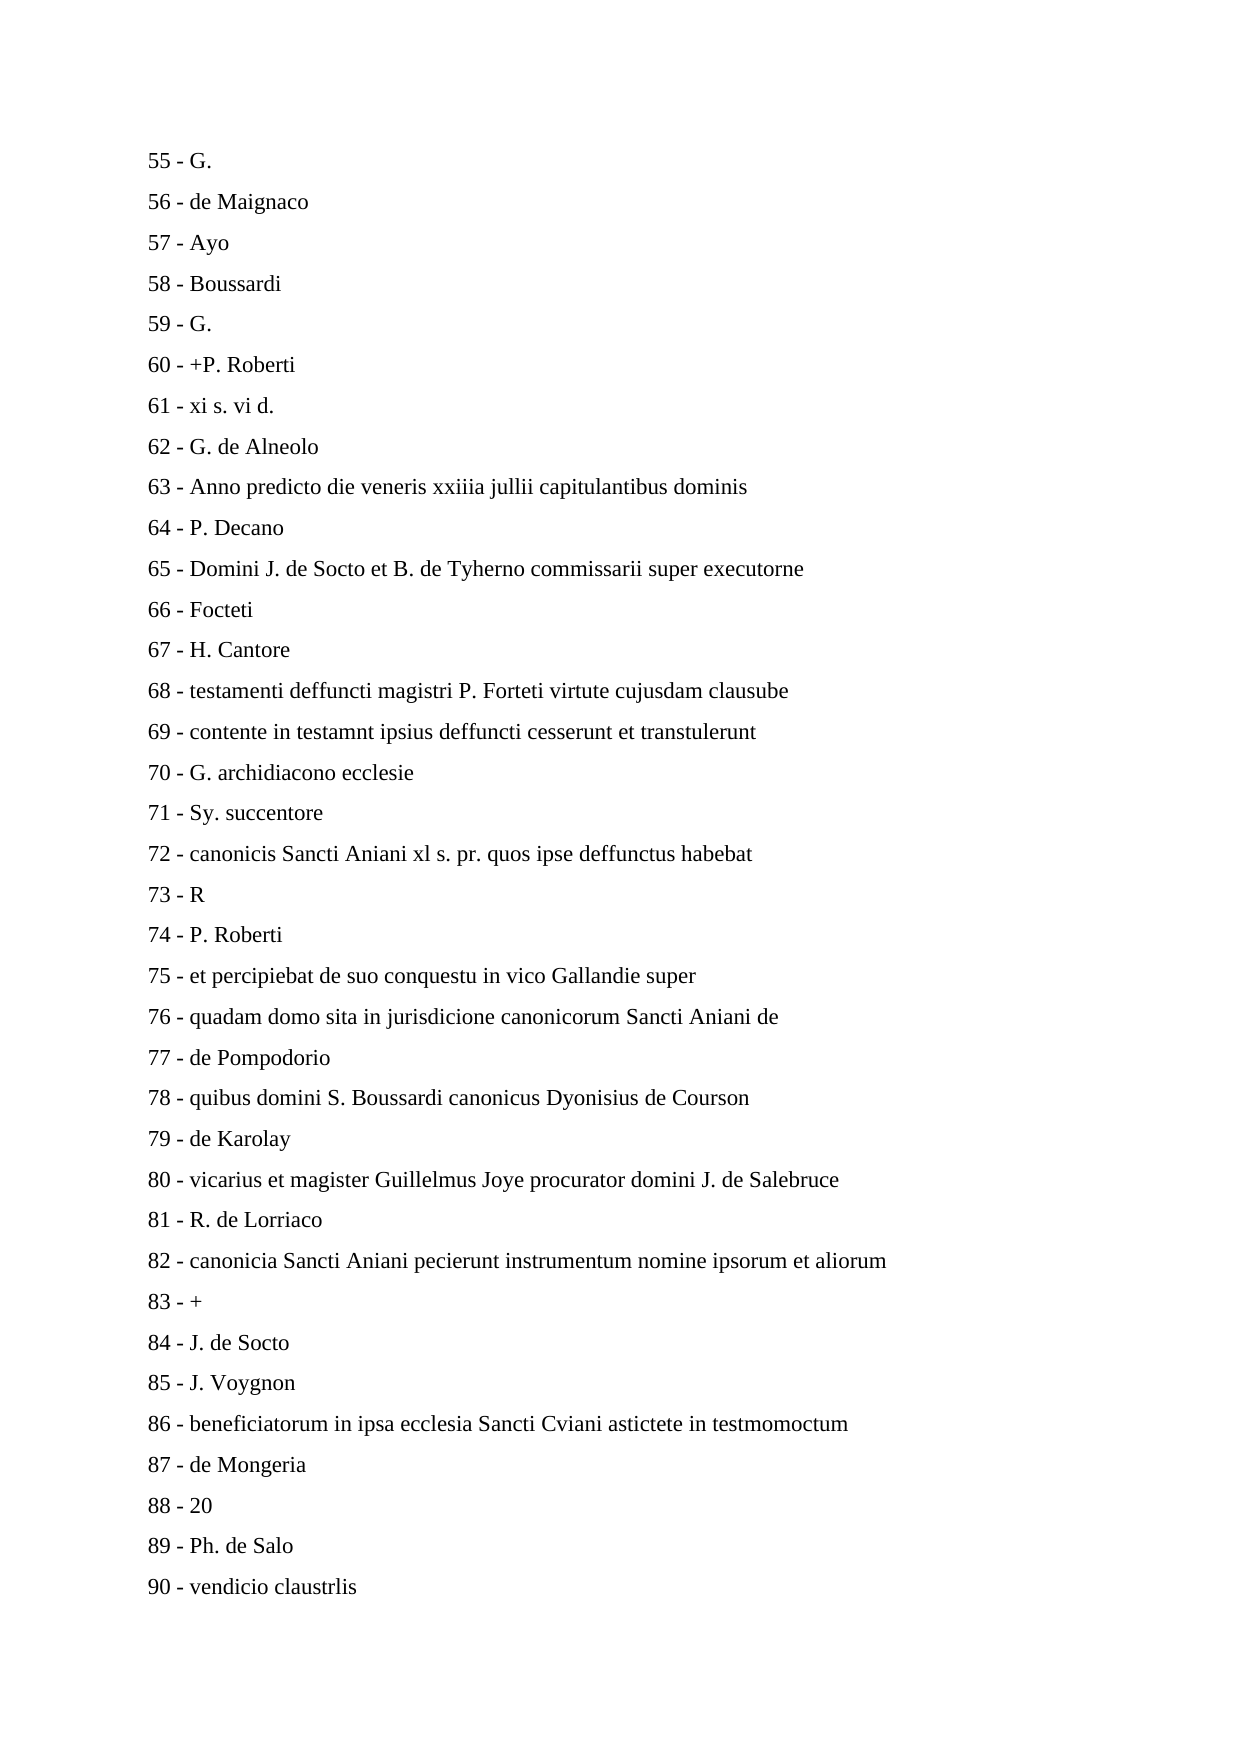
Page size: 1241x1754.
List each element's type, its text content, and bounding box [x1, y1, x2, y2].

text 66 - Focteti [148, 596, 1093, 622]
text 89 - Ph. de Salo [148, 1532, 1093, 1559]
text 69 - contente in testamnt ipsius deffuncti cesserunt et transtulerunt [148, 718, 1093, 744]
text 84 - J. de Socto [148, 1329, 1093, 1355]
text 55 - G. [148, 148, 1093, 174]
text 60 - +P. Roberti [148, 351, 1093, 378]
text 73 - R [148, 881, 1093, 907]
text 77 - de Pompodorio [148, 1044, 1093, 1070]
text 83 - + [148, 1288, 1093, 1314]
text 71 - Sy. succentore [148, 799, 1093, 826]
text 62 - G. de Alneolo [148, 433, 1093, 459]
text 87 - de Mongeria [148, 1451, 1093, 1477]
text 59 - G. [148, 311, 1093, 337]
text 80 - vicarius et magister Guillelmus Joye procurator domini J. de Salebruce [148, 1166, 1093, 1192]
text 86 - beneficiatorum in ipsa ecclesia Sancti Cviani astictete in testmomoctum [148, 1410, 1093, 1437]
text 72 - canonicis Sancti Aniani xl s. pr. quos ipse deffunctus habebat [148, 840, 1093, 866]
text 88 - 20 [148, 1492, 1093, 1518]
text 85 - J. Voygnon [148, 1369, 1093, 1396]
text 76 - quadam domo sita in jurisdicione canonicorum Sancti Aniani de [148, 1003, 1093, 1029]
text 58 - Boussardi [148, 270, 1093, 296]
text 74 - P. Roberti [148, 921, 1093, 948]
text 61 - xi s. vi d. [148, 392, 1093, 418]
text 78 - quibus domini S. Boussardi canonicus Dyonisius de Courson [148, 1084, 1093, 1111]
text 79 - de Karolay [148, 1125, 1093, 1151]
text 70 - G. archidiacono ecclesie [148, 758, 1093, 785]
text 65 - Domini J. de Socto et B. de Tyherno commissarii super executorne [148, 555, 1093, 581]
text 56 - de Maignaco [148, 188, 1093, 215]
text 81 - R. de Lorriaco [148, 1207, 1093, 1233]
text 68 - testamenti deffuncti magistri P. Forteti virtute cujusdam clausube [148, 677, 1093, 703]
text 75 - et percipiebat de suo conquestu in vico Gallandie super [148, 962, 1093, 988]
text 63 - Anno predicto die veneris xxiiia jullii capitulantibus dominis [148, 473, 1093, 500]
text 64 - P. Decano [148, 514, 1093, 541]
text 57 - Ayo [148, 229, 1093, 255]
text 82 - canonicia Sancti Aniani pecierunt instrumentum nomine ipsorum et aliorum [148, 1247, 1093, 1274]
text 67 - H. Cantore [148, 636, 1093, 663]
text 90 - vendicio claustrlis [148, 1573, 1093, 1599]
